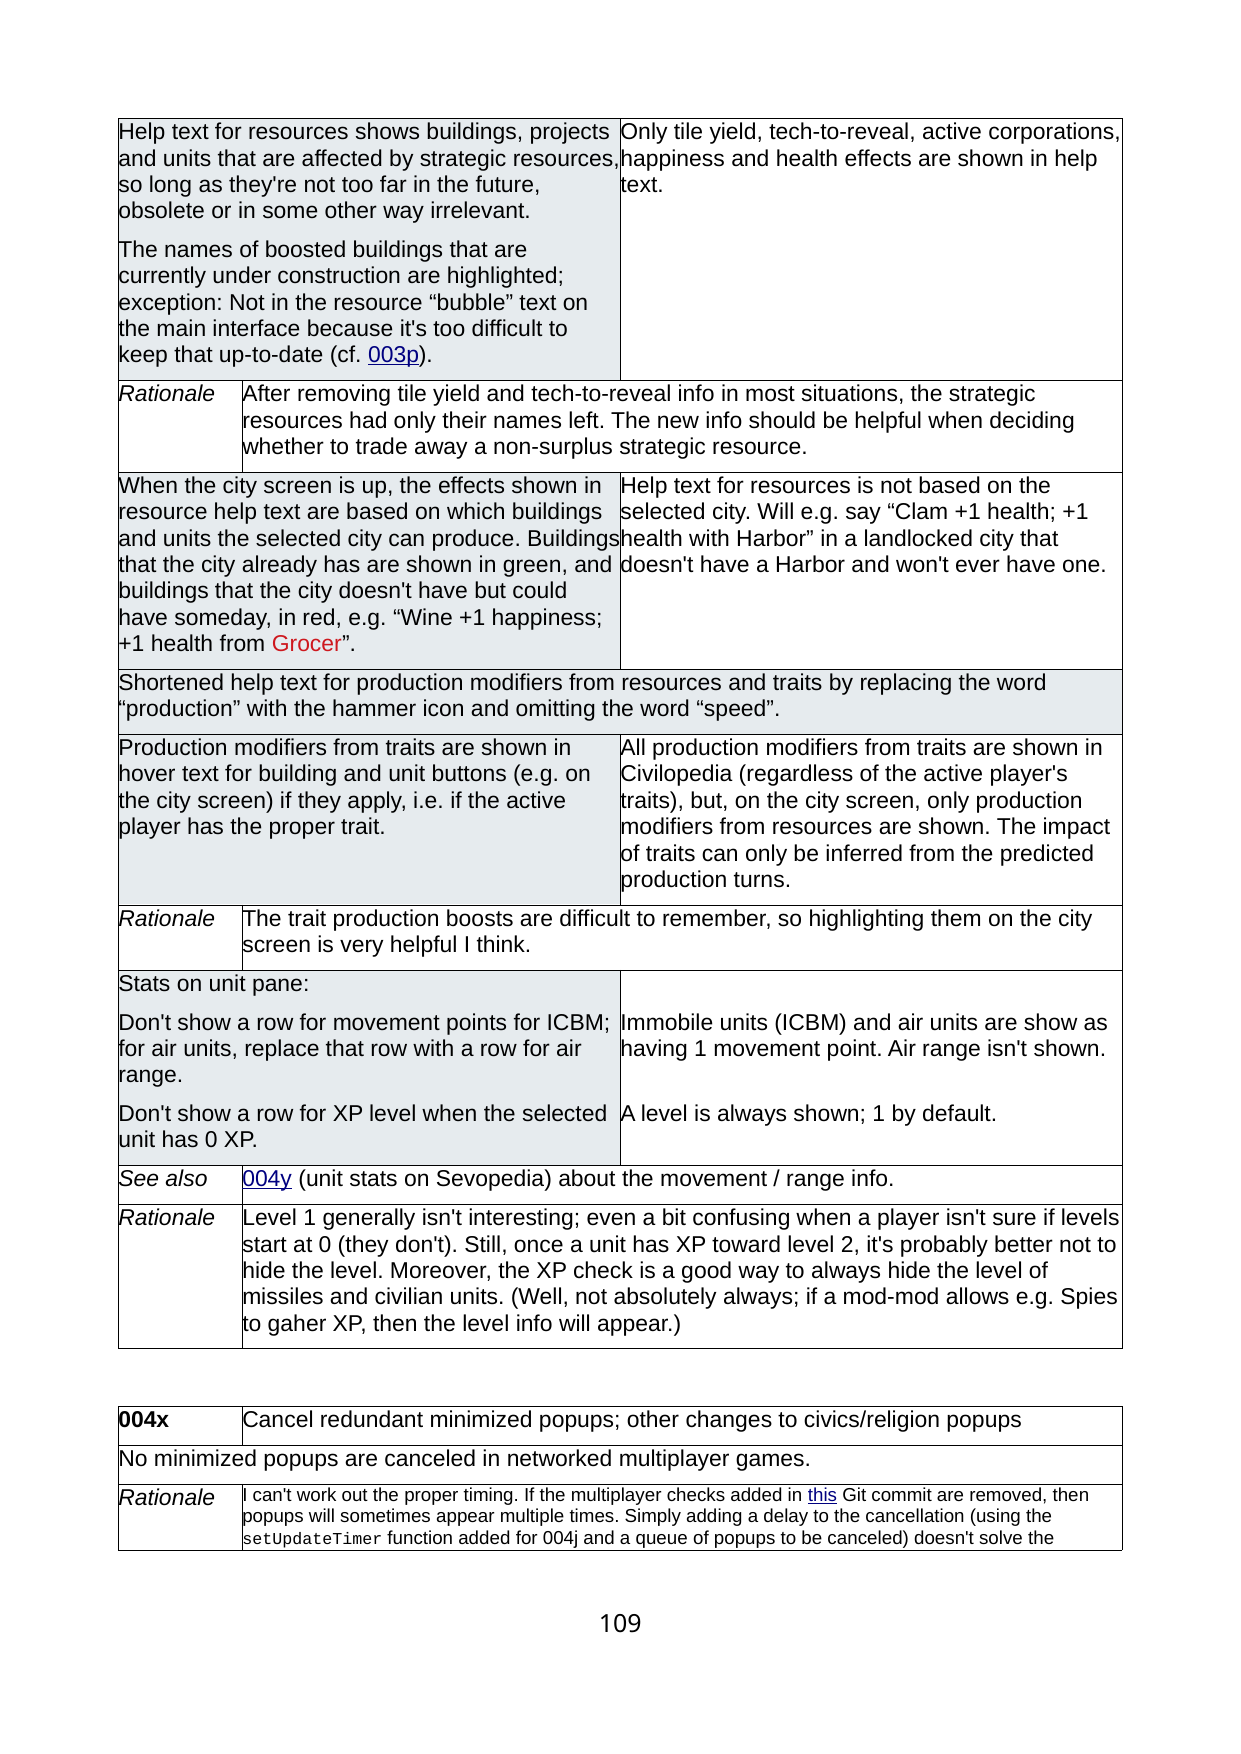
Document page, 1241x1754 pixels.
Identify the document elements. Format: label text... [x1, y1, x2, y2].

table_cell The trait production boosts are difficult to remember, so highlighting them on the city screen is very helpful I think. [243, 906, 1122, 970]
table_cell All production modifiers from traits are shown in Civilopedia (regardless of the active player's traits), but, on the city screen, only production modifiers from resources are shown. The impact of traits can only be inferred from the predicted production turns. [621, 735, 1122, 904]
table_cell Rationale [119, 1485, 242, 1549]
table_cell When the city screen is up, the effects shown in resource help text are based on which buildings and units the selected city can produce. Buildings that the city already has are shown in green, and buildings that the city doesn't have but could have someday, in red, e.g. “Wine +1 happiness; +1 health from Grocer”. [119, 473, 620, 669]
table_cell 004y (unit stats on Sevopedia) about the movement / range info. [243, 1166, 1122, 1204]
table_cell I can't work out the proper timing. If the multiplayer checks added in this Git commit are removed, then popups will sometimes appear multiple times. Simply adding a delay to the cancellation (using the setUpdateTimer function added for 004j and a queue of popups to be canceled) doesn't solve the [243, 1485, 1122, 1549]
table_cell Level 1 generally isn't interesting; even a bit confusing when a player isn't sure if levels start at 0 (they don't). Still, once a unit has XP toward level 2, it's probably better not to hide the level. Moreover, the XP check is a good way to always hide the level of missiles and civilian units. (Well, not absolutely always; if a mod-mod allows e.g. Spies to gaher XP, then the level info will appear.) [243, 1205, 1122, 1348]
table_cell Rationale [119, 381, 242, 472]
table_cell Production modifiers from traits are shown in hover text for building and unit buttons (e.g. on the city screen) if they apply, i.e. if the active player has the proper trait. [119, 735, 620, 904]
table_cell Stats on unit pane: Don't show a row for movement points for ICBM; for air units, replace that row with a row for air range. Don't show a row for XP level when the selected unit has 0 XP. [119, 971, 620, 1165]
table_cell Only tile yield, tech-to-reveal, active corporations, happiness and health effects are shown in help text. [621, 119, 1122, 380]
table_cell After removing tile yield and tech-to-reveal info in most situations, the strategic resources had only their names left. The new info should be helpful when deciding whether to trade away a non-surplus strategic resource. [243, 381, 1122, 472]
table_cell Immobile units (ICBM) and air units are show as having 1 movement point. Air range isn't shown. A level is always shown; 1 by default. [621, 971, 1122, 1165]
table_cell Shortened help text for production modifiers from resources and traits by replacing the word “production” with the hammer icon and omitting the word “speed”. [119, 670, 1122, 734]
table_cell Help text for resources shows buildings, projects and units that are affected by strategic resources, so long as they're not too far in the future, obsolete or in some other way irrelevant. The names of boosted buildings that are currently under construction are highlighted; exception: Not in the resource “bubble” text on the main interface because it's too difficult to keep that up-to-date (cf. 003p). [119, 119, 620, 380]
table_cell See also [119, 1166, 242, 1204]
table_header 004x [119, 1407, 242, 1445]
table_cell Help text for resources is not based on the selected city. Will e.g. say “Clam +1 health; +1 health with Harbor” in a landlocked city that doesn't have a Harbor and won't ever have one. [621, 473, 1122, 669]
table_cell Rationale [119, 906, 242, 970]
table_header Cancel redundant minimized popups; other changes to civics/religion popups [243, 1407, 1122, 1445]
table_cell No minimized popups are canceled in networked multiplayer games. [119, 1446, 1122, 1484]
table_cell Rationale [119, 1205, 242, 1348]
